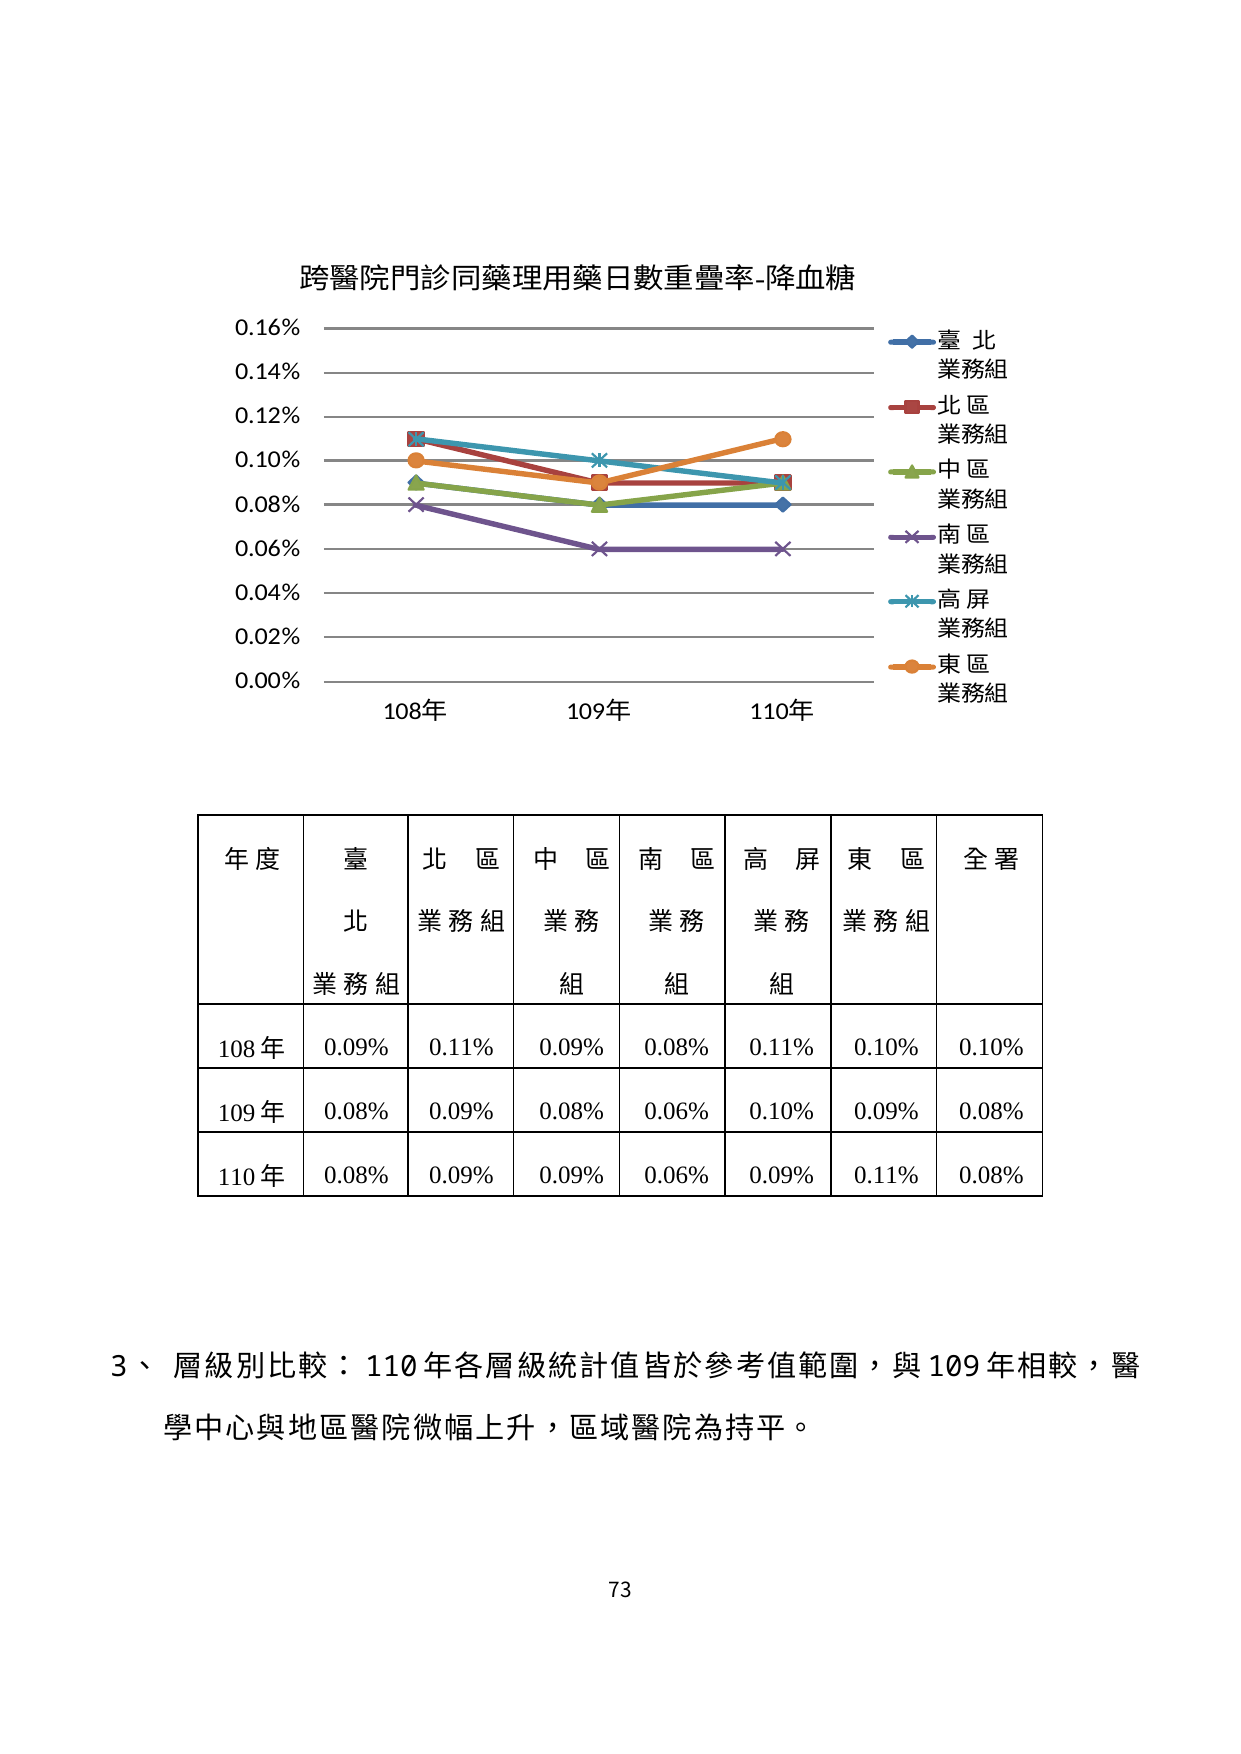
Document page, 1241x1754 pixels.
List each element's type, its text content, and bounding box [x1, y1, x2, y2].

table_header 臺 北 業務組 [304, 816, 407, 1003]
table_cell 0.08% [304, 1133, 407, 1195]
table_header 年度 [199, 816, 303, 1003]
table_cell 0.08% [514, 1069, 619, 1131]
table_header 中 區 業務組 [514, 816, 619, 1003]
table_cell 0.09% [514, 1133, 619, 1195]
table_cell 109年 [199, 1069, 303, 1131]
table_cell 0.10% [832, 1005, 936, 1067]
table_cell 110年 [199, 1133, 303, 1195]
table_cell 0.08% [620, 1005, 724, 1067]
table_cell 0.11% [832, 1133, 936, 1195]
table_cell 0.08% [304, 1069, 407, 1131]
table_cell 0.08% [937, 1133, 1042, 1195]
table_cell 0.06% [620, 1069, 724, 1131]
table_header 高 屏 業務組 [726, 816, 830, 1003]
table_cell 0.11% [726, 1005, 830, 1067]
table_cell 0.06% [620, 1133, 724, 1195]
table_cell 0.09% [409, 1133, 513, 1195]
table_header 北 區 業務組 [409, 816, 513, 1003]
table_cell 0.11% [409, 1005, 513, 1067]
table_cell 108年 [199, 1005, 303, 1067]
table_cell 0.09% [304, 1005, 407, 1067]
table_cell 0.09% [726, 1133, 830, 1195]
table_cell 0.08% [937, 1069, 1042, 1131]
list 層級別比較：110年各層級統計值皆於參考值範圍，與109年相較，醫學中心與地區醫院微幅上升，區域醫院為持平。 [99, 1322, 1151, 1447]
table_cell 0.10% [937, 1005, 1042, 1067]
table_header 南 區 業務組 [620, 816, 724, 1003]
table_cell 0.09% [514, 1005, 619, 1067]
table_cell 0.09% [409, 1069, 513, 1131]
table_header 東 區 業務組 [832, 816, 936, 1003]
table_header 全署 [937, 816, 1042, 1003]
table_cell 0.09% [832, 1069, 936, 1131]
table_cell 0.10% [726, 1069, 830, 1131]
